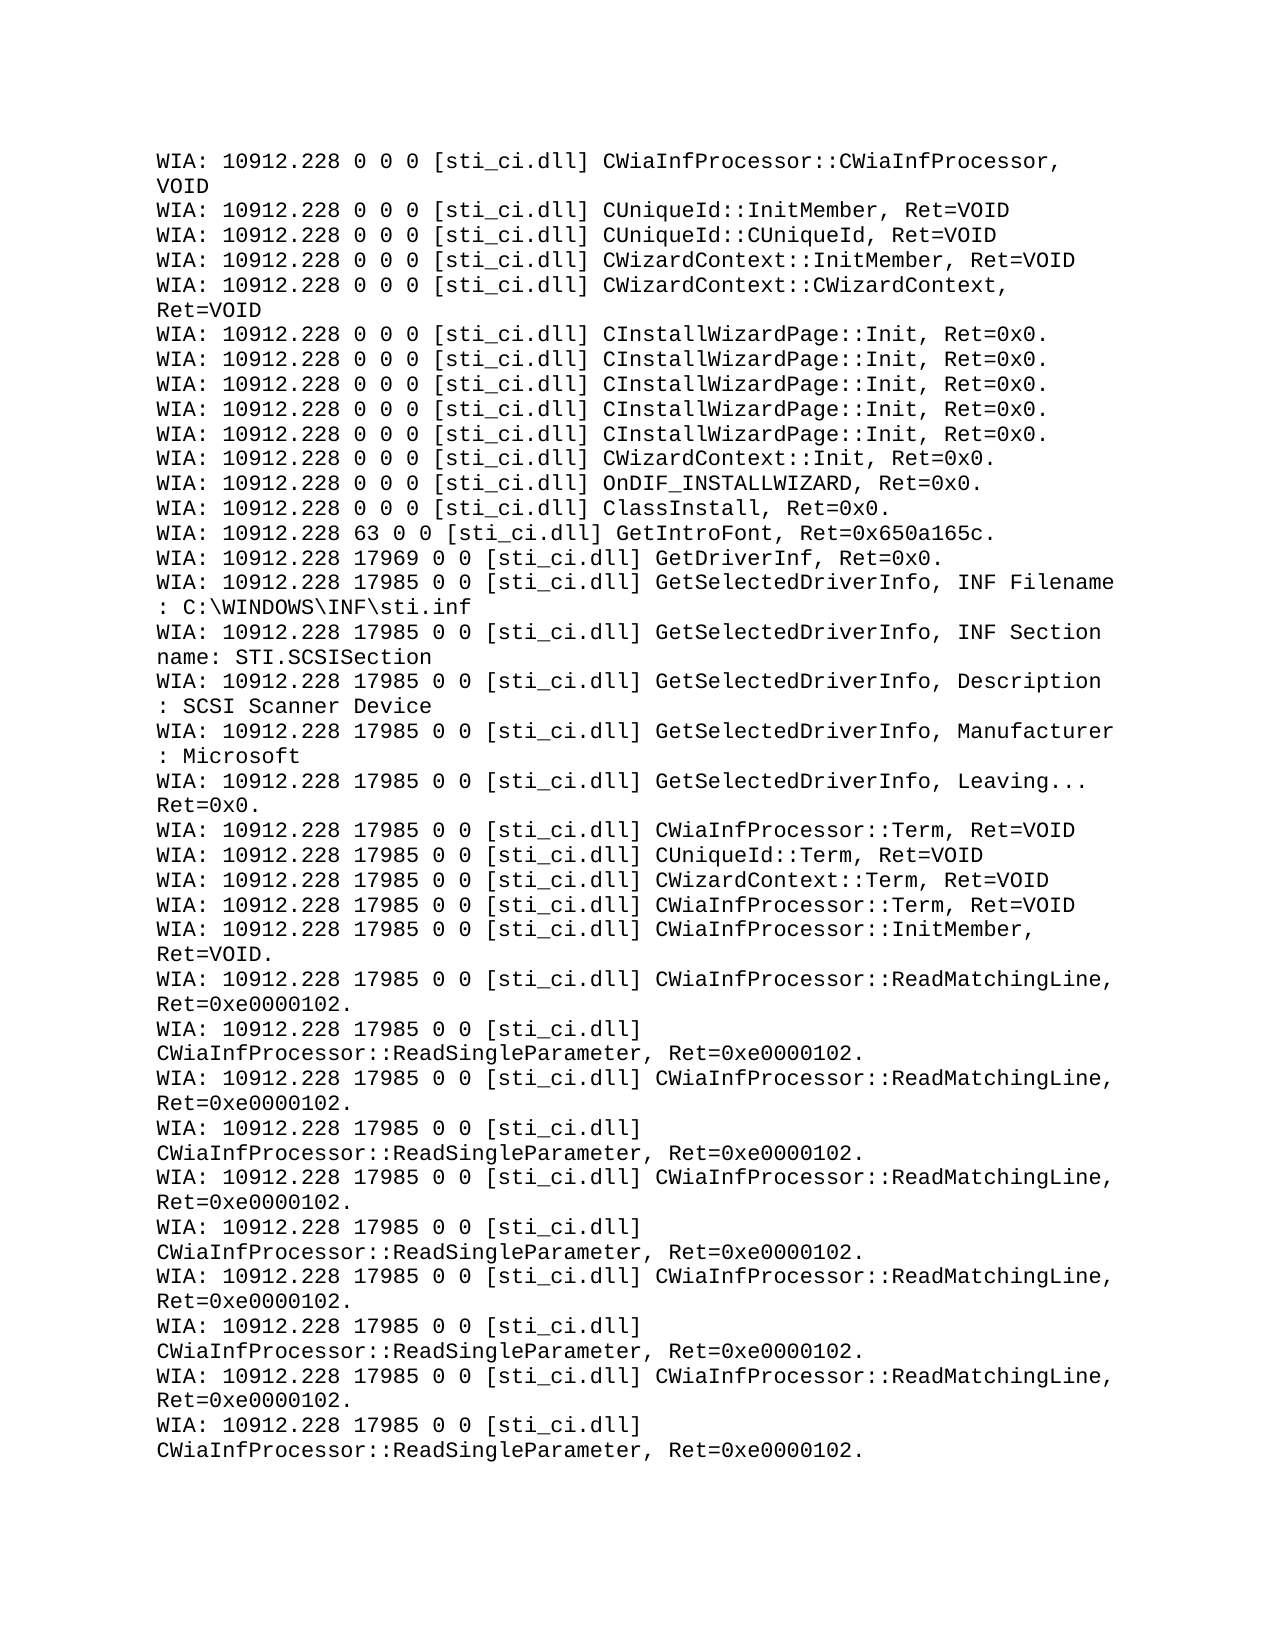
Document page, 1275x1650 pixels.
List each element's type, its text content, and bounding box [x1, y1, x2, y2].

text WIA: 10912.228 0 0 0 [sti_ci.dll] CInstallWizardPage::Init, Ret=0x0. [156, 398, 1118, 423]
text WIA: 10912.228 0 0 0 [sti_ci.dll] CUniqueId::InitMember, Ret=VOID [156, 199, 1118, 224]
text WIA: 10912.228 17985 0 0 [sti_ci.dll] CWiaInfProcessor::Term, Ret=VOID [156, 894, 1118, 918]
text WIA: 10912.228 0 0 0 [sti_ci.dll] CUniqueId::CUniqueId, Ret=VOID [156, 224, 1118, 249]
text WIA: 10912.228 17985 0 0 [sti_ci.dll] CWiaInfProcessor::ReadMatchingLine, Ret=0xe0000102. [156, 1067, 1118, 1117]
text WIA: 10912.228 0 0 0 [sti_ci.dll] CInstallWizardPage::Init, Ret=0x0. [156, 373, 1118, 398]
text WIA: 10912.228 0 0 0 [sti_ci.dll] CWiaInfProcessor::CWiaInfProcessor, VOID [156, 150, 1118, 199]
text WIA: 10912.228 17969 0 0 [sti_ci.dll] GetDriverInf, Ret=0x0. [156, 547, 1118, 571]
text WIA: 10912.228 17985 0 0 [sti_ci.dll] GetSelectedDriverInfo, INF Section name: STI.SCSISection [156, 621, 1118, 671]
text WIA: 10912.228 0 0 0 [sti_ci.dll] CWizardContext::InitMember, Ret=VOID [156, 249, 1118, 274]
text WIA: 10912.228 17985 0 0 [sti_ci.dll] CWiaInfProcessor::ReadSingleParameter, Ret=0xe0000102. [156, 1414, 1118, 1464]
text WIA: 10912.228 0 0 0 [sti_ci.dll] OnDIF_INSTALLWIZARD, Ret=0x0. [156, 472, 1118, 497]
text WIA: 10912.228 0 0 0 [sti_ci.dll] CWizardContext::Init, Ret=0x0. [156, 447, 1118, 472]
text WIA: 10912.228 17985 0 0 [sti_ci.dll] CUniqueId::Term, Ret=VOID [156, 844, 1118, 869]
text WIA: 10912.228 0 0 0 [sti_ci.dll] ClassInstall, Ret=0x0. [156, 497, 1118, 522]
text WIA: 10912.228 17985 0 0 [sti_ci.dll] CWiaInfProcessor::ReadMatchingLine, Ret=0xe0000102. [156, 1266, 1118, 1315]
text WIA: 10912.228 0 0 0 [sti_ci.dll] CWizardContext::CWizardContext, Ret=VOID [156, 274, 1118, 323]
text WIA: 10912.228 17985 0 0 [sti_ci.dll] CWiaInfProcessor::ReadMatchingLine, Ret=0xe0000102. [156, 1365, 1118, 1414]
text WIA: 10912.228 17985 0 0 [sti_ci.dll] GetSelectedDriverInfo, INF Filename : C:\WINDOWS\INF\sti.inf [156, 571, 1118, 621]
text WIA: 10912.228 63 0 0 [sti_ci.dll] GetIntroFont, Ret=0x650a165c. [156, 522, 1118, 547]
text WIA: 10912.228 17985 0 0 [sti_ci.dll] GetSelectedDriverInfo, Manufacturer : Microsoft [156, 720, 1118, 770]
text WIA: 10912.228 17985 0 0 [sti_ci.dll] CWiaInfProcessor::ReadSingleParameter, Ret=0xe0000102. [156, 1117, 1118, 1166]
text WIA: 10912.228 0 0 0 [sti_ci.dll] CInstallWizardPage::Init, Ret=0x0. [156, 323, 1118, 348]
text WIA: 10912.228 17985 0 0 [sti_ci.dll] CWiaInfProcessor::ReadMatchingLine, Ret=0xe0000102. [156, 968, 1118, 1018]
text WIA: 10912.228 17985 0 0 [sti_ci.dll] CWizardContext::Term, Ret=VOID [156, 869, 1118, 894]
text WIA: 10912.228 17985 0 0 [sti_ci.dll] CWiaInfProcessor::ReadMatchingLine, Ret=0xe0000102. [156, 1166, 1118, 1216]
text WIA: 10912.228 17985 0 0 [sti_ci.dll] CWiaInfProcessor::ReadSingleParameter, Ret=0xe0000102. [156, 1018, 1118, 1067]
text WIA: 10912.228 17985 0 0 [sti_ci.dll] CWiaInfProcessor::InitMember, Ret=VOID. [156, 918, 1118, 968]
text WIA: 10912.228 17985 0 0 [sti_ci.dll] GetSelectedDriverInfo, Description : SCSI Scanner Device [156, 671, 1118, 720]
text WIA: 10912.228 0 0 0 [sti_ci.dll] CInstallWizardPage::Init, Ret=0x0. [156, 423, 1118, 447]
text WIA: 10912.228 0 0 0 [sti_ci.dll] CInstallWizardPage::Init, Ret=0x0. [156, 348, 1118, 373]
text WIA: 10912.228 17985 0 0 [sti_ci.dll] CWiaInfProcessor::Term, Ret=VOID [156, 819, 1118, 844]
text WIA: 10912.228 17985 0 0 [sti_ci.dll] CWiaInfProcessor::ReadSingleParameter, Ret=0xe0000102. [156, 1315, 1118, 1365]
text WIA: 10912.228 17985 0 0 [sti_ci.dll] CWiaInfProcessor::ReadSingleParameter, Ret=0xe0000102. [156, 1216, 1118, 1266]
text WIA: 10912.228 17985 0 0 [sti_ci.dll] GetSelectedDriverInfo, Leaving... Ret=0x0. [156, 770, 1118, 819]
